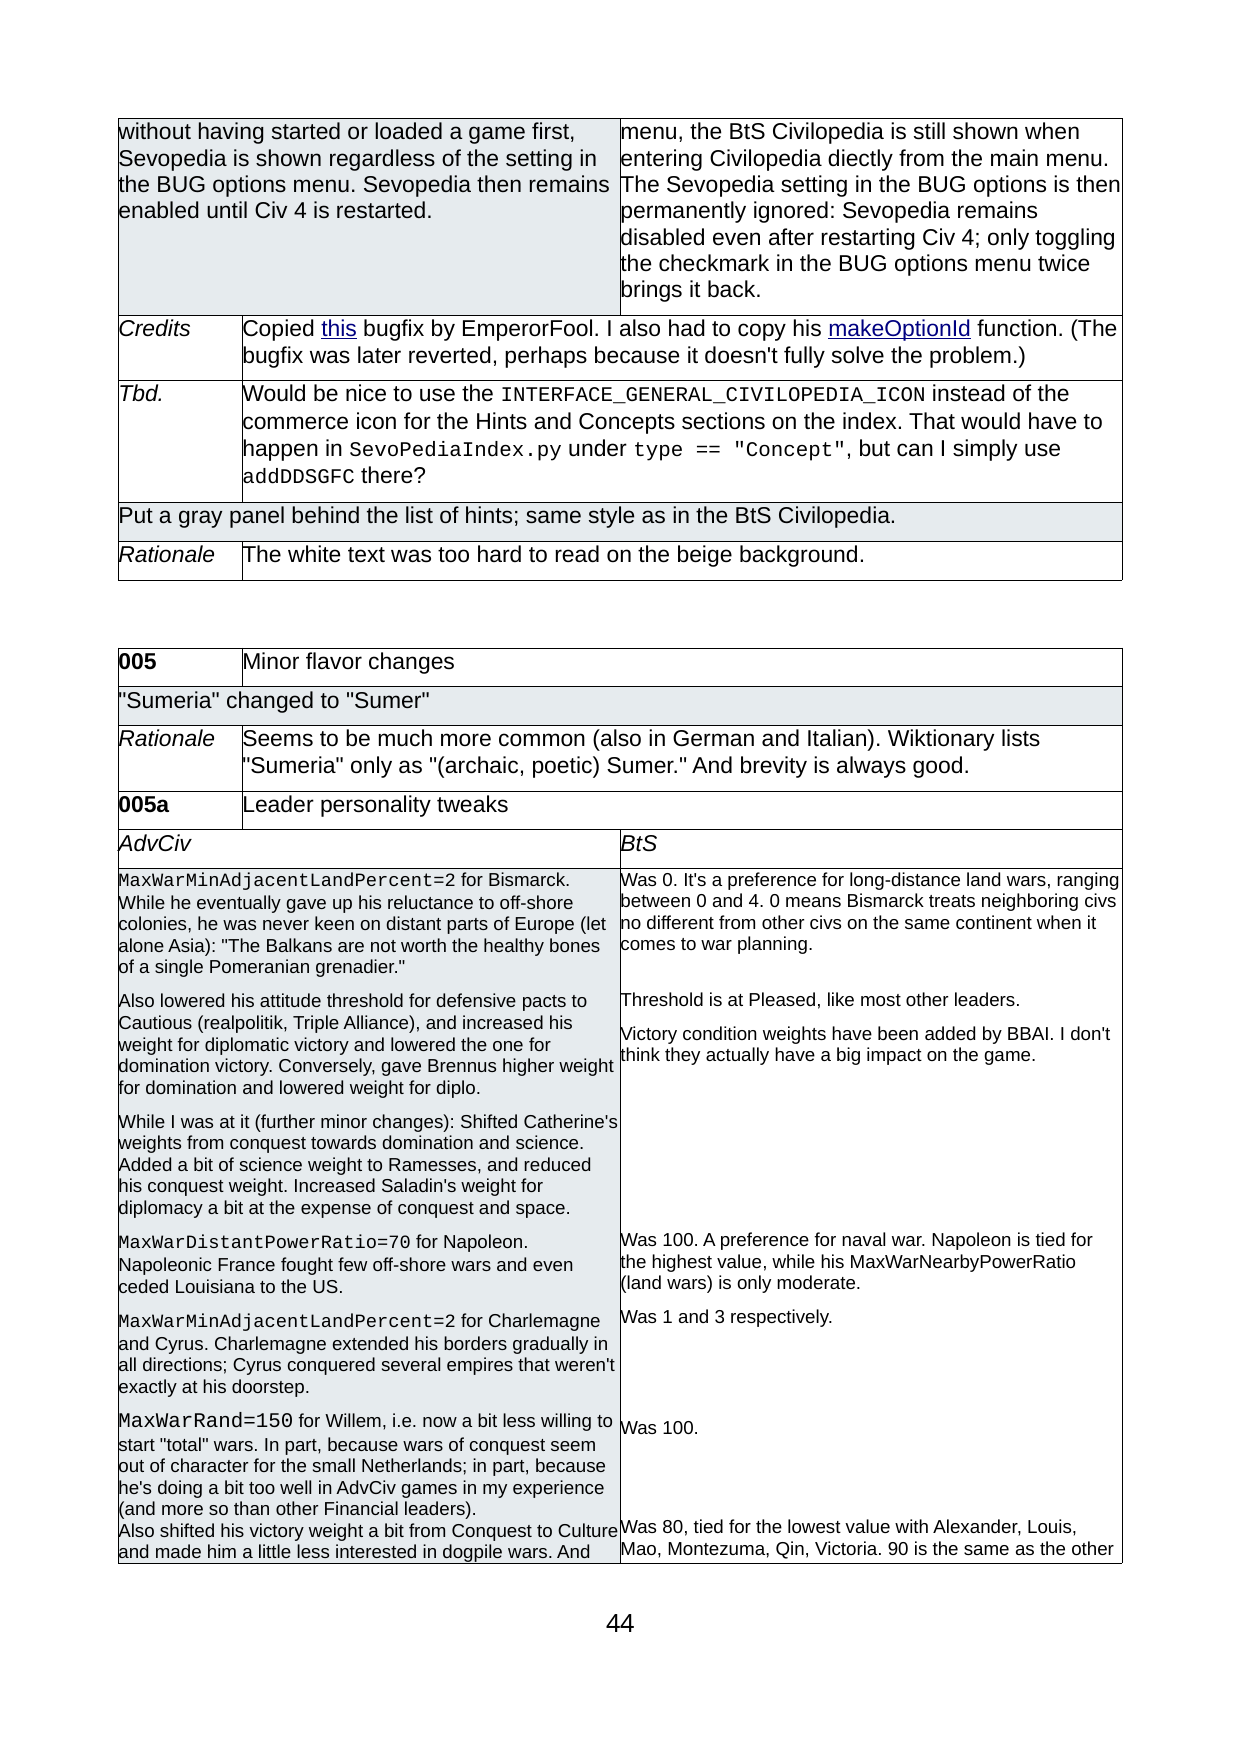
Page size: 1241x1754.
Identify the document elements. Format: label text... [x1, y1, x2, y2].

table_cell Tbd. [119, 381, 242, 502]
table_cell Leader personality tweaks [243, 792, 1122, 829]
table_cell BtS [621, 830, 1122, 868]
table_cell Rationale [119, 726, 242, 791]
table_cell Credits [119, 316, 242, 380]
table_cell menu, the BtS Civilopedia is still shown when entering Civilopedia diectly from the main menu. The Sevopedia setting in the BUG options is then permanently ignored: Sevopedia remains disabled even after restarting Civ 4; only toggling the checkmark in the BUG options menu twice brings it back. [621, 119, 1122, 315]
table_cell AdvCiv [119, 830, 620, 868]
table_cell MaxWarMinAdjacentLandPercent=2 for Bismarck. While he eventually gave up his reluctance to off-shore colonies, he was never keen on distant parts of Europe (let alone Asia): "The Balkans are not worth the healthy bones of a single Pomeranian grenadier." Also lowered his attitude threshold for defensive pacts to Cautious (realpolitik, Triple Alliance), and increased his weight for diplomatic victory and lowered the one for domination victory. Conversely, gave Brennus higher weight for domination and lowered weight for diplo. While I was at it (further minor changes): Shifted Catherine's weights from conquest towards domination and science. Added a bit of science weight to Ramesses, and reduced his conquest weight. Increased Saladin's weight for diplomacy a bit at the expense of conquest and space. MaxWarDistantPowerRatio=70 for Napoleon. Napoleonic France fought few off-shore wars and even ceded Louisiana to the US. MaxWarMinAdjacentLandPercent=2 for Charlemagne and Cyrus. Charlemagne extended his borders gradually in all directions; Cyrus conquered several empires that weren't exactly at his doorstep. MaxWarRand=150 for Willem, i.e. now a bit less willing to start "total" wars. In part, because wars of conquest seem out of character for the small Netherlands; in part, because he's doing a bit too well in AdvCiv games in my experience (and more so than other Financial leaders). Also shifted his victory weight a bit from Conquest to Culture and made him a little less interested in dogpile wars. And [119, 869, 620, 1563]
table_cell Put a gray panel behind the list of hints; same style as in the BtS Civilopedia. [119, 503, 1122, 541]
table_cell without having started or loaded a game first, Sevopedia is shown regardless of the setting in the BUG options menu. Sevopedia then remains enabled until Civ 4 is restarted. [119, 119, 620, 315]
table_cell 005a [119, 792, 242, 829]
table_header 005 [119, 649, 242, 686]
table_cell "Sumeria" changed to "Sumer" [119, 687, 1122, 725]
table_cell Was 0. It's a preference for long-distance land wars, ranging between 0 and 4. 0 means Bismarck treats neighboring civs no different from other civs on the same continent when it comes to war planning. Threshold is at Pleased, like most other leaders. Victory condition weights have been added by BBAI. I don't think they actually have a big impact on the game. Was 100. A preference for naval war. Napoleon is tied for the highest value, while his MaxWarNearbyPowerRatio (land wars) is only moderate. Was 1 and 3 respectively. Was 100. Was 80, tied for the lowest value with Alexander, Louis, Mao, Montezuma, Qin, Victoria. 90 is the same as the other [621, 869, 1122, 1563]
table_header Minor flavor changes [243, 649, 1122, 686]
table_cell Rationale [119, 542, 242, 580]
table_cell Seems to be much more common (also in German and Italian). Wiktionary lists "Sumeria" only as "(archaic, poetic) Sumer." And brevity is always good. [243, 726, 1122, 791]
table_cell The white text was too hard to read on the beige background. [243, 542, 1122, 580]
table_cell Copied this bugfix by EmperorFool. I also had to copy his makeOptionId function. (The bugfix was later reverted, perhaps because it doesn't fully solve the problem.) [243, 316, 1122, 380]
table_cell Would be nice to use the INTERFACE_GENERAL_CIVILOPEDIA_ICON instead of the commerce icon for the Hints and Concepts sections on the index. That would have to happen in SevoPediaIndex.py under type == "Concept", but can I simply use addDDSGFC there? [243, 381, 1122, 502]
